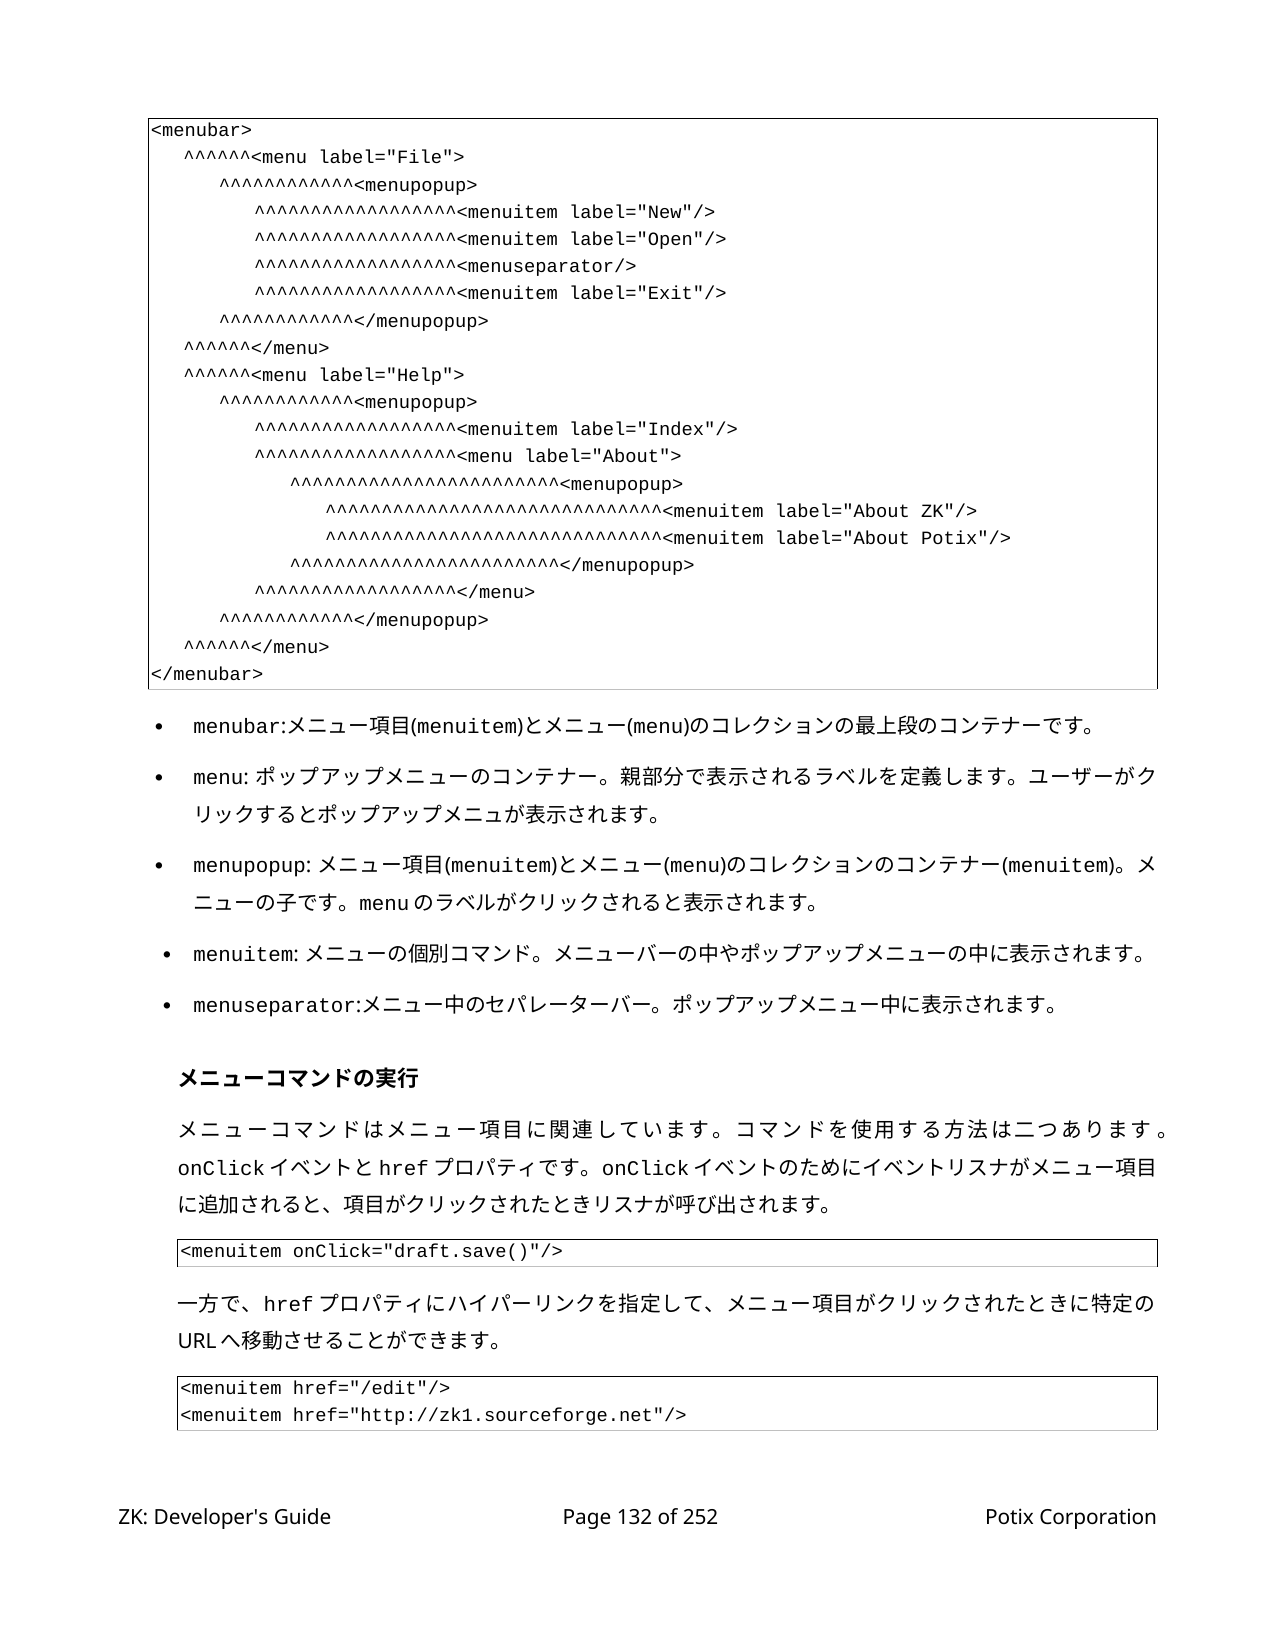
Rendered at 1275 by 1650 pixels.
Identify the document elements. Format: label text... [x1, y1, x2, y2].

text 一方で、hrefプロパティにハイパーリンクを指定して、メニュー項目がクリックされたときに特定のURLへ移動させることができます。 [177, 1287, 1157, 1355]
text メニューコマンドはメニュー項目に関連しています。コマンドを使用する方法は二つあります。onClickイベントとhrefプロパティです。onClickイベントのためにイベントリスナがメニュー項目に追加されると、項目がクリックされたときリスナが呼び出されます。 [177, 1113, 1157, 1219]
text ^^^^^^^^^^^^^^^^^^</menu> [149, 580, 1157, 604]
text ^^^^^^^^^^^^<menupopup> [149, 172, 746, 197]
list menuitem: メニューの個別コマンド。メニューバーの中やポップアップメニューの中に表示されます。 [164, 937, 1157, 968]
text ^^^^^^^^^^^^^^^^^^<menu label="About"> [149, 444, 1157, 469]
text ^^^^^^^^^^^^^^^^^^^^^^^^^^^^^^<menuitem label="About ZK"/> [149, 499, 1157, 523]
text </menubar> [149, 662, 1157, 689]
text ^^^^^^</menu> [149, 635, 1157, 659]
text ^^^^^^^^^^^^^^^^^^^^^^^^^^^^^^<menuitem label="About Potix"/> [149, 526, 1157, 550]
subtitle メニューコマンドの実行 [177, 1061, 1157, 1093]
text ^^^^^^^^^^^^^^^^^^<menuitem label="Exit"/> [149, 281, 1157, 306]
text ^^^^^^^^^^^^^^^^^^<menuitem label="New"/> [149, 200, 746, 224]
text ^^^^^^^^^^^^^^^^^^^^^^^^</menupopup> [149, 553, 1157, 577]
text <menubar> [149, 119, 1157, 142]
text <menuitem href="http://zk1.sourceforge.net"/> [178, 1403, 1157, 1430]
list menu: ポップアップメニューのコンテナー。親部分で表示されるラベルを定義します。ユーザーがクリックするとポップアップメニュが表示されます。 [156, 761, 1157, 828]
list menubar:メニュー項目(menuitem)とメニュー(menu)のコレクションの最上段のコンテナーです。 [156, 710, 1157, 740]
text ^^^^^^</menu> [149, 336, 1157, 360]
text <menuitem onClick="draft.save()"/> [178, 1240, 1157, 1266]
text ^^^^^^^^^^^^</menupopup> [149, 607, 1157, 632]
text <menuitem href="/edit"/> [178, 1377, 1157, 1400]
text ^^^^^^^^^^^^<menupopup> [149, 390, 1157, 414]
text ^^^^^^^^^^^^</menupopup> [149, 308, 1157, 333]
text ^^^^^^<menu label="File"> [149, 145, 1157, 169]
list menupopup: メニュー項目(menuitem)とメニュー(menu)のコレクションのコンテナー(menuitem)。メニューの子です。menuのラベルがクリックされると表示されます。 [156, 849, 1157, 917]
text ^^^^^^^^^^^^^^^^^^^^^^^^<menupopup> [149, 472, 1157, 496]
text ^^^^^^^^^^^^^^^^^^<menuitem label="Open"/> [149, 227, 1157, 251]
list menuseparator:メニュー中のセパレーターバー。ポップアップメニュー中に表示されます。 [164, 988, 1157, 1018]
text ^^^^^^<menu label="Help"> [149, 363, 1157, 387]
text ^^^^^^^^^^^^^^^^^^<menuitem label="Index"/> [149, 417, 1157, 441]
text ^^^^^^^^^^^^^^^^^^<menuseparator/> [149, 254, 1157, 278]
